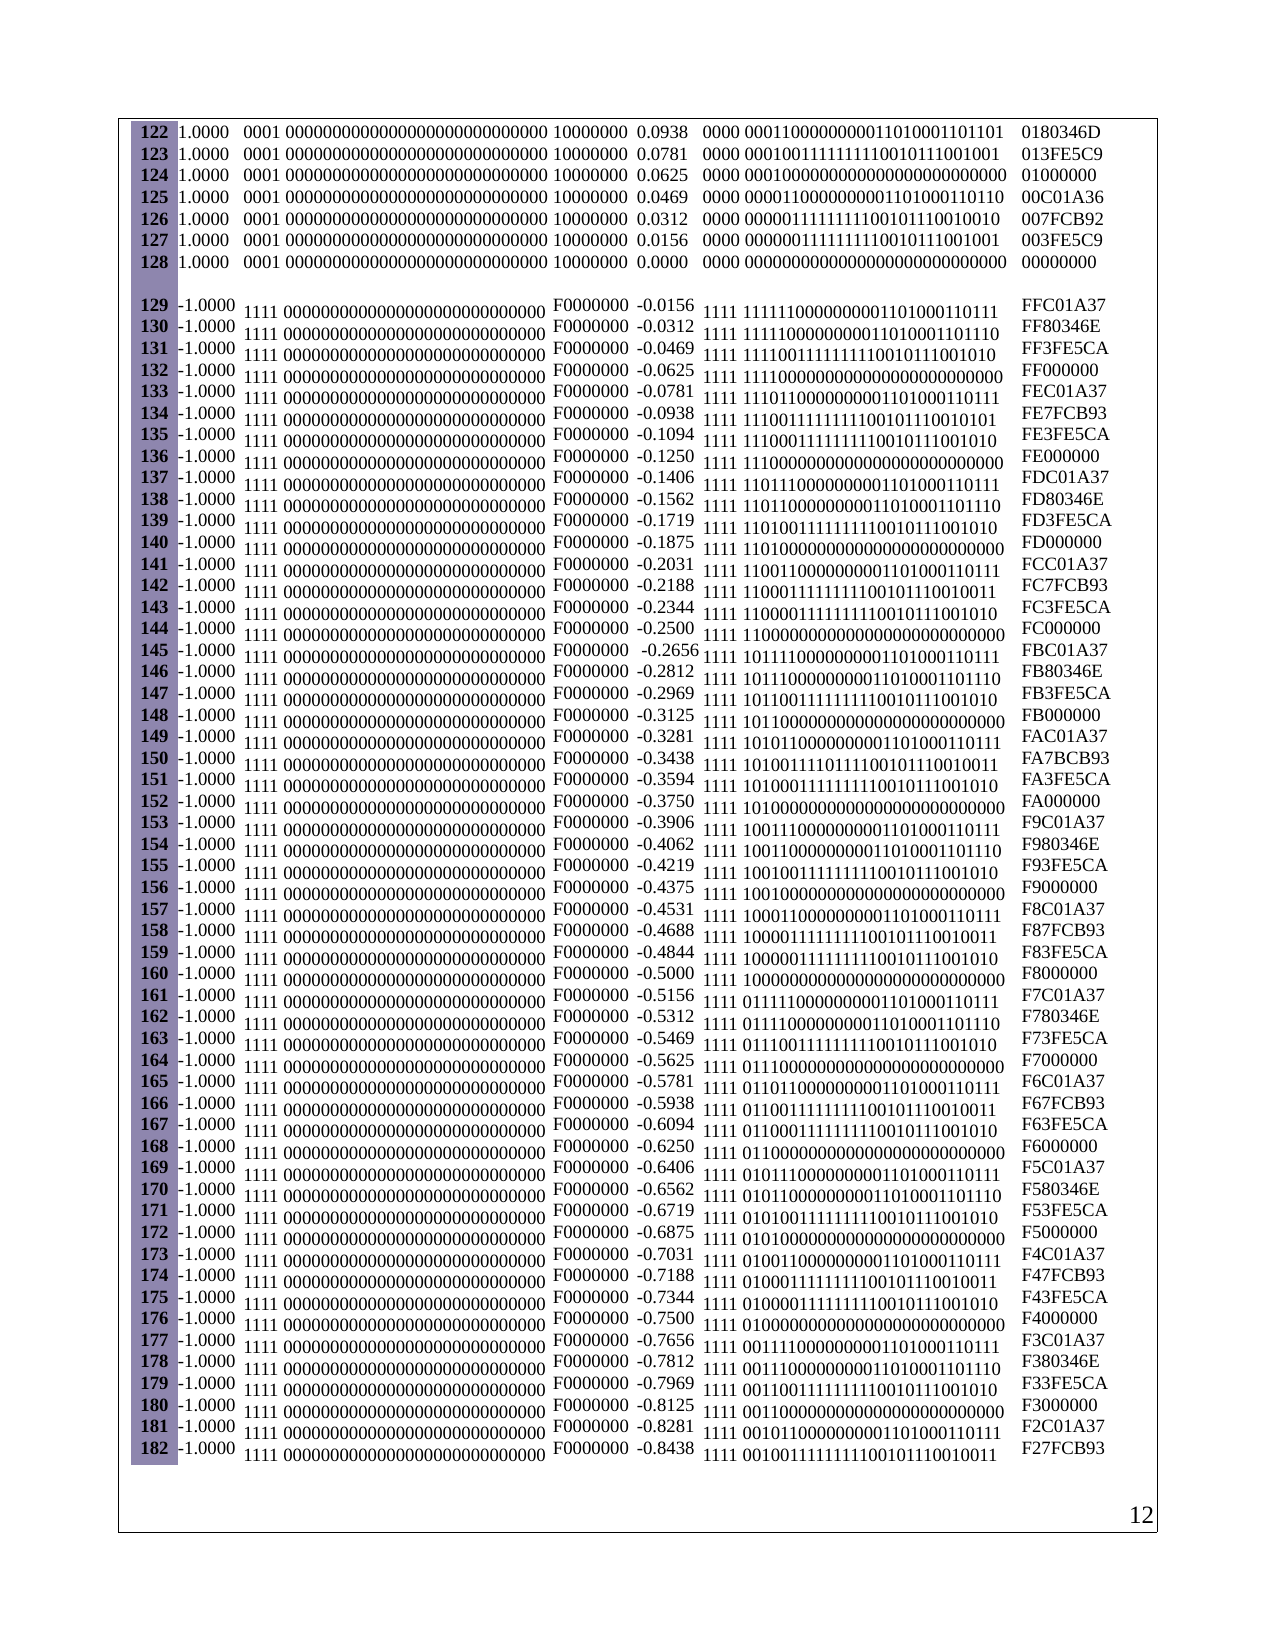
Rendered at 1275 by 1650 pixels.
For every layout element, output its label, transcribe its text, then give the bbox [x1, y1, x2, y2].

table_cell 122 123 124 125 126 127 128 129 130 131 132 133 134 135 136 137 138 139 140 141 142 143 144 145 146 147 148 149 150 151 152 153 154 155 156 157 158 159 160 161 162 163 164 165 166 167 168 169 170 171 172 173 174 175 176 177 178 179 180 181 182 [131, 121, 178, 1465]
table_cell 0001 0000000000000000000000000000 0001 0000000000000000000000000000 0001 0000000000000000000000000000 0001 0000000000000000000000000000 0001 0000000000000000000000000000 0001 0000000000000000000000000000 0001 0000000000000000000000000000 1111 0000000000000000000000000000 1111 0000000000000000000000000000 1111 0000000000000000000000000000 1111 0000000000000000000000000000 1111 0000000000000000000000000000 1111 0000000000000000000000000000 1111 0000000000000000000000000000 1111 0000000000000000000000000000 1111 0000000000000000000000000000 1111 0000000000000000000000000000 1111 0000000000000000000000000000 1111 0000000000000000000000000000 1111 0000000000000000000000000000 1111 0000000000000000000000000000 1111 0000000000000000000000000000 1111 0000000000000000000000000000 1111 0000000000000000000000000000 1111 0000000000000000000000000000 1111 0000000000000000000000000000 1111 0000000000000000000000000000 1111 0000000000000000000000000000 1111 0000000000000000000000000000 1111 0000000000000000000000000000 1111 0000000000000000000000000000 1111 0000000000000000000000000000 1111 0000000000000000000000000000 1111 0000000000000000000000000000 1111 0000000000000000000000000000 1111 0000000000000000000000000000 1111 0000000000000000000000000000 1111 0000000000000000000000000000 1111 0000000000000000000000000000 1111 0000000000000000000000000000 1111 0000000000000000000000000000 1111 0000000000000000000000000000 1111 0000000000000000000000000000 1111 0000000000000000000000000000 1111 0000000000000000000000000000 1111 0000000000000000000000000000 1111 0000000000000000000000000000 1111 0000000000000000000000000000 1111 0000000000000000000000000000 1111 0000000000000000000000000000 1111 0000000000000000000000000000 1111 0000000000000000000000000000 1111 0000000000000000000000000000 1111 0000000000000000000000000000 1111 0000000000000000000000000000 1111 0000000000000000000000000000 1111 0000000000000000000000000000 1111 0000000000000000000000000000 1111 0000000000000000000000000000 1111 0000000000000000000000000000 1111 0000000000000000000000000000 [243, 121, 553, 1465]
table_cell 1.0000 1.0000 1.0000 1.0000 1.0000 1.0000 1.0000 -1.0000 -1.0000 -1.0000 -1.0000 -1.0000 -1.0000 -1.0000 -1.0000 -1.0000 -1.0000 -1.0000 -1.0000 -1.0000 -1.0000 -1.0000 -1.0000 -1.0000 -1.0000 -1.0000 -1.0000 -1.0000 -1.0000 -1.0000 -1.0000 -1.0000 -1.0000 -1.0000 -1.0000 -1.0000 -1.0000 -1.0000 -1.0000 -1.0000 -1.0000 -1.0000 -1.0000 -1.0000 -1.0000 -1.0000 -1.0000 -1.0000 -1.0000 -1.0000 -1.0000 -1.0000 -1.0000 -1.0000 -1.0000 -1.0000 -1.0000 -1.0000 -1.0000 -1.0000 -1.0000 [178, 121, 243, 1465]
table_cell 0000 0001100000000011010001101101 0000 0001001111111110010111001001 0000 0001000000000000000000000000 0000 0000110000000001101000110110 0000 0000011111111100101110010010 0000 0000001111111110010111001001 0000 0000000000000000000000000000 1111 1111110000000001101000110111 1111 1111100000000011010001101110 1111 1111001111111110010111001010 1111 1111000000000000000000000000 1111 1110110000000001101000110111 1111 1110011111111100101110010101 1111 1110001111111110010111001010 1111 1110000000000000000000000000 1111 1101110000000001101000110111 1111 1101100000000011010001101110 1111 1101001111111110010111001010 1111 1101000000000000000000000000 1111 1100110000000001101000110111 1111 1100011111111100101110010011 1111 1100001111111110010111001010 1111 1100000000000000000000000000 1111 1011110000000001101000110111 1111 1011100000000011010001101110 1111 1011001111111110010111001010 1111 1011000000000000000000000000 1111 1010110000000001101000110111 1111 1010011110111100101110010011 1111 1010001111111110010111001010 1111 1010000000000000000000000000 1111 1001110000000001101000110111 1111 1001100000000011010001101110 1111 1001001111111110010111001010 1111 1001000000000000000000000000 1111 1000110000000001101000110111 1111 1000011111111100101110010011 1111 1000001111111110010111001010 1111 1000000000000000000000000000 1111 0111110000000001101000110111 1111 0111100000000011010001101110 1111 0111001111111110010111001010 1111 0111000000000000000000000000 1111 0110110000000001101000110111 1111 0110011111111100101110010011 1111 0110001111111110010111001010 1111 0110000000000000000000000000 1111 0101110000000001101000110111 1111 0101100000000011010001101110 1111 0101001111111110010111001010 1111 0101000000000000000000000000 1111 0100110000000001101000110111 1111 0100011111111100101110010011 1111 0100001111111110010111001010 1111 0100000000000000000000000000 1111 0011110000000001101000110111 1111 0011100000000011010001101110 1111 0011001111111110010111001010 1111 0011000000000000000000000000 1111 0010110000000001101000110111 1111 0010011111111100101110010011 [702, 121, 1021, 1465]
table_cell 0.0938 0.0781 0.0625 0.0469 0.0312 0.0156 0.0000 -0.0156 -0.0312 -0.0469 -0.0625 -0.0781 -0.0938 -0.1094 -0.1250 -0.1406 -0.1562 -0.1719 -0.1875 -0.2031 -0.2188 -0.2344 -0.2500 -0.2656 -0.2812 -0.2969 -0.3125 -0.3281 -0.3438 -0.3594 -0.3750 -0.3906 -0.4062 -0.4219 -0.4375 -0.4531 -0.4688 -0.4844 -0.5000 -0.5156 -0.5312 -0.5469 -0.5625 -0.5781 -0.5938 -0.6094 -0.6250 -0.6406 -0.6562 -0.6719 -0.6875 -0.7031 -0.7188 -0.7344 -0.7500 -0.7656 -0.7812 -0.7969 -0.8125 -0.8281 -0.8438 [637, 121, 702, 1465]
table_cell 10000000 10000000 10000000 10000000 10000000 10000000 10000000 F0000000 F0000000 F0000000 F0000000 F0000000 F0000000 F0000000 F0000000 F0000000 F0000000 F0000000 F0000000 F0000000 F0000000 F0000000 F0000000 F0000000 F0000000 F0000000 F0000000 F0000000 F0000000 F0000000 F0000000 F0000000 F0000000 F0000000 F0000000 F0000000 F0000000 F0000000 F0000000 F0000000 F0000000 F0000000 F0000000 F0000000 F0000000 F0000000 F0000000 F0000000 F0000000 F0000000 F0000000 F0000000 F0000000 F0000000 F0000000 F0000000 F0000000 F0000000 F0000000 F0000000 F0000000 [553, 121, 637, 1465]
table_cell 0180346D 013FE5C9 01000000 00C01A36 007FCB92 003FE5C9 00000000 FFC01A37 FF80346E FF3FE5CA FF000000 FEC01A37 FE7FCB93 FE3FE5CA FE000000 FDC01A37 FD80346E FD3FE5CA FD000000 FCC01A37 FC7FCB93 FC3FE5CA FC000000 FBC01A37 FB80346E FB3FE5CA FB000000 FAC01A37 FA7BCB93 FA3FE5CA FA000000 F9C01A37 F980346E F93FE5CA F9000000 F8C01A37 F87FCB93 F83FE5CA F8000000 F7C01A37 F780346E F73FE5CA F7000000 F6C01A37 F67FCB93 F63FE5CA F6000000 F5C01A37 F580346E F53FE5CA F5000000 F4C01A37 F47FCB93 F43FE5CA F4000000 F3C01A37 F380346E F33FE5CA F3000000 F2C01A37 F27FCB93 [1021, 121, 1143, 1465]
